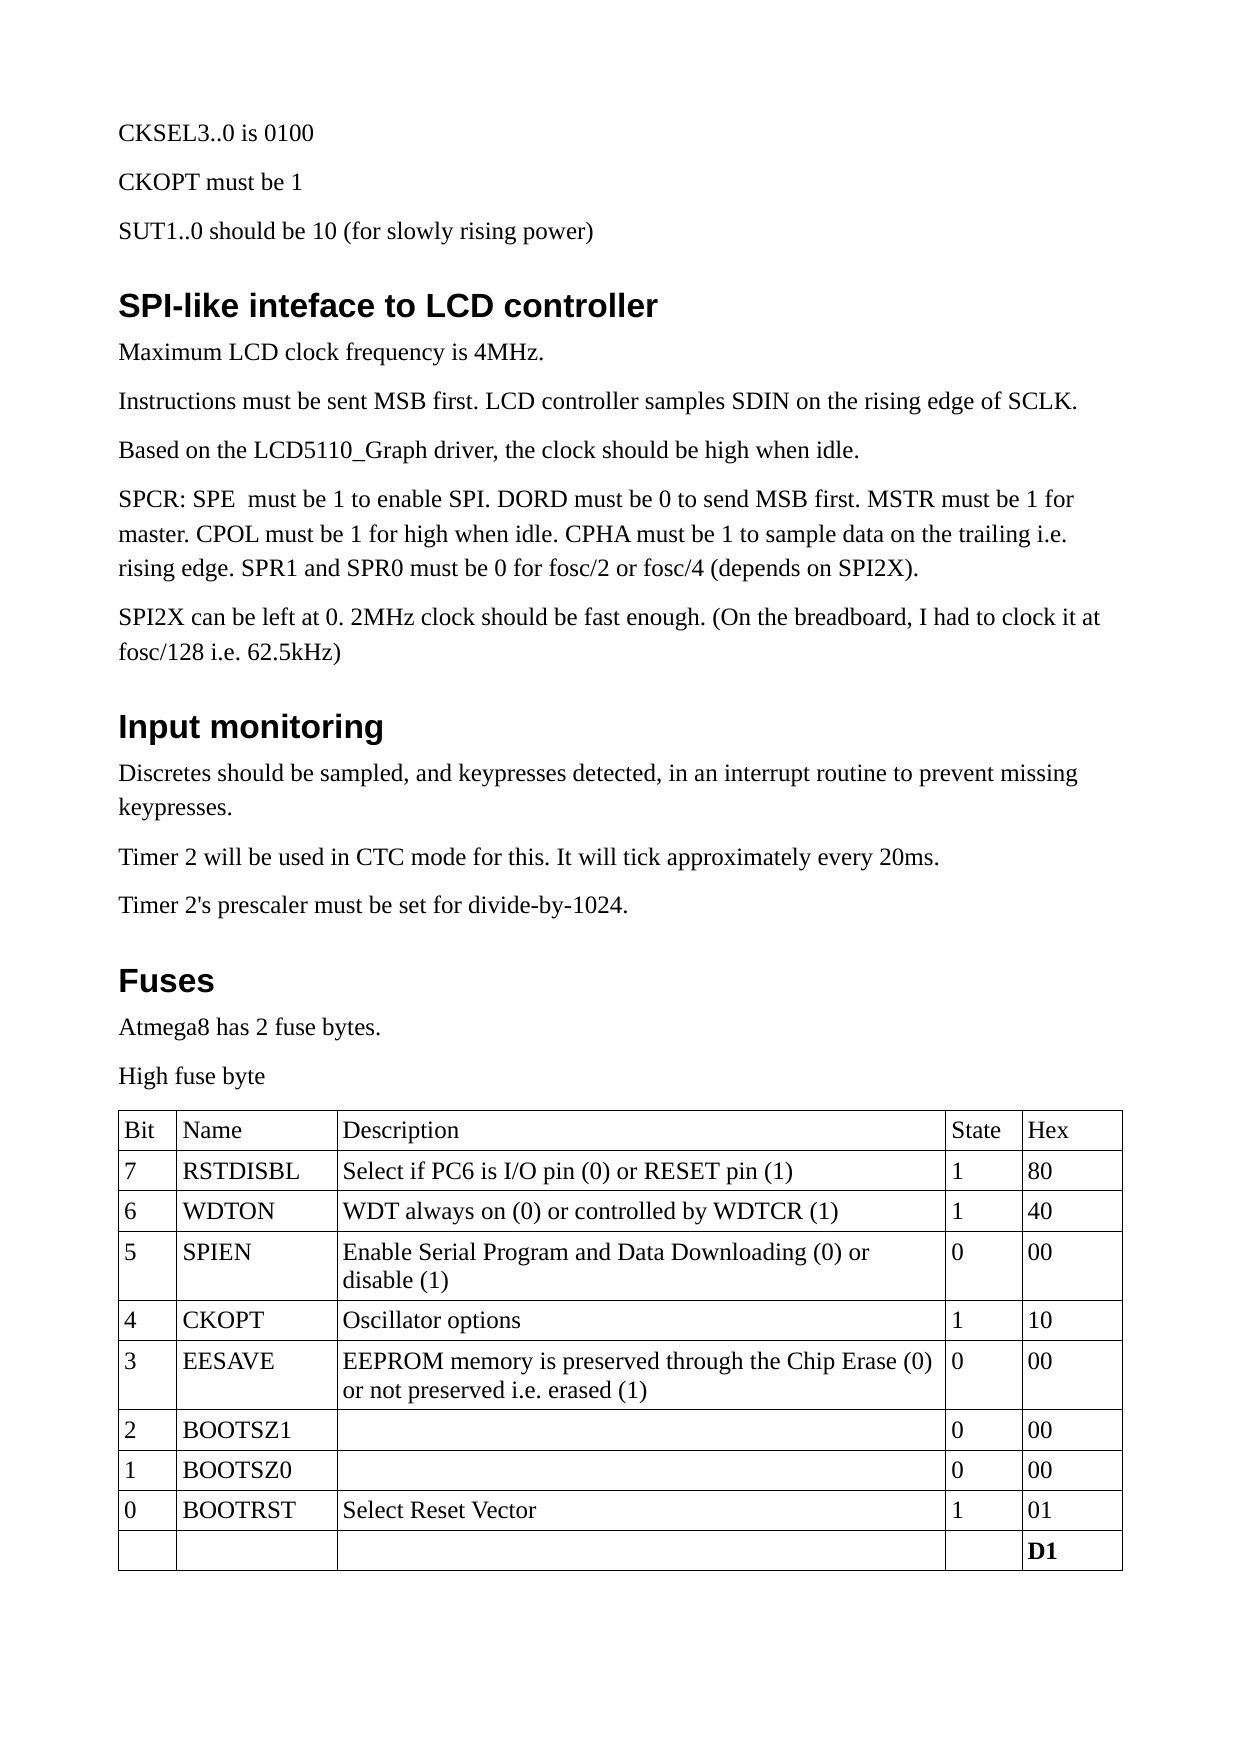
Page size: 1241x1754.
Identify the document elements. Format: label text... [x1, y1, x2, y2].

table_cell [946, 1531, 1022, 1570]
table_cell 0 [946, 1451, 1022, 1490]
table_header State [946, 1111, 1022, 1150]
table_header Bit [119, 1111, 176, 1150]
table_cell BOOTRST [177, 1491, 337, 1530]
table_cell 80 [1023, 1151, 1122, 1190]
table_cell Enable Serial Program and Data Downloading (0) or disable (1) [338, 1232, 945, 1300]
table_cell 5 [119, 1232, 176, 1300]
table_cell 0 [946, 1341, 1022, 1409]
text SPCR: SPE must be 1 to enable SPI. DORD must be 0 to send MSB first. MSTR must be 1 for master. CPOL must be 1 for high when idle. CPHA must be 1 to sample data on the trailing i.e. rising edge. SPR1 and SPR0 must be 0 for fosc/2 or fosc/4 (depends on SPI2X). [118, 484, 1122, 582]
table_cell 0 [946, 1232, 1022, 1300]
table_cell 1 [946, 1151, 1022, 1190]
table_cell 1 [946, 1491, 1022, 1530]
table_cell 4 [119, 1301, 176, 1340]
table_cell SPIEN [177, 1232, 337, 1300]
table_cell 01 [1023, 1491, 1122, 1530]
table_cell Select Reset Vector [338, 1491, 945, 1530]
table_cell 3 [119, 1341, 176, 1409]
table_cell EEPROM memory is preserved through the Chip Erase (0) or not preserved i.e. erased (1) [338, 1341, 945, 1409]
text Maximum LCD clock frequency is 4MHz. [118, 337, 1122, 366]
text Based on the LCD5110_Graph driver, the clock should be high when idle. [118, 435, 1122, 464]
table_cell [338, 1531, 945, 1570]
table_cell [177, 1531, 337, 1570]
table_cell BOOTSZ0 [177, 1451, 337, 1490]
table_cell [119, 1531, 176, 1570]
table_cell WDTON [177, 1191, 337, 1231]
subtitle SPI-like inteface to LCD controller [118, 286, 1122, 325]
table_cell 00 [1023, 1341, 1122, 1409]
table_header Description [338, 1111, 945, 1150]
table_cell WDT always on (0) or controlled by WDTCR (1) [338, 1191, 945, 1231]
text Atmega8 has 2 fuse bytes. [118, 1012, 1122, 1040]
text High fuse byte [118, 1061, 1122, 1089]
table_cell 40 [1023, 1191, 1122, 1231]
table_cell CKOPT [177, 1301, 337, 1340]
text CKSEL3..0 is 0100 [118, 118, 1122, 147]
table_cell 6 [119, 1191, 176, 1231]
table_header Name [177, 1111, 337, 1150]
table_cell [338, 1451, 945, 1490]
table_cell 10 [1023, 1301, 1122, 1340]
text Instructions must be sent MSB first. LCD controller samples SDIN on the rising edge of SCLK. [118, 386, 1122, 415]
table_cell Oscillator options [338, 1301, 945, 1340]
table_cell RSTDISBL [177, 1151, 337, 1190]
table_cell BOOTSZ1 [177, 1410, 337, 1449]
table_cell [338, 1410, 945, 1449]
table_cell 00 [1023, 1451, 1122, 1490]
text SPI2X can be left at 0. 2MHz clock should be fast enough. (On the breadboard, I had to clock it at fosc/128 i.e. 62.5kHz) [118, 602, 1122, 666]
table_cell 00 [1023, 1410, 1122, 1449]
table_cell 1 [119, 1451, 176, 1490]
table_cell 0 [946, 1410, 1022, 1449]
table_cell 1 [946, 1301, 1022, 1340]
subtitle Input monitoring [118, 707, 1122, 746]
subtitle Fuses [118, 961, 1122, 999]
table_cell Select if PC6 is I/O pin (0) or RESET pin (1) [338, 1151, 945, 1190]
table_cell 1 [946, 1191, 1022, 1231]
text CKOPT must be 1 [118, 167, 1122, 196]
text Discretes should be sampled, and keypresses detected, in an interrupt routine to prevent missing keypresses. [118, 758, 1122, 821]
table_cell 0 [119, 1491, 176, 1530]
text Timer 2 will be used in CTC mode for this. It will tick approximately every 20ms. [118, 842, 1122, 870]
table_cell 7 [119, 1151, 176, 1190]
table_cell 2 [119, 1410, 176, 1449]
table_cell 00 [1023, 1232, 1122, 1300]
text SUT1..0 should be 10 (for slowly rising power) [118, 216, 1122, 245]
text Timer 2's prescaler must be set for divide-by-1024. [118, 891, 1122, 919]
table_cell EESAVE [177, 1341, 337, 1409]
table_cell D1 [1023, 1531, 1122, 1570]
table_header Hex [1023, 1111, 1122, 1150]
